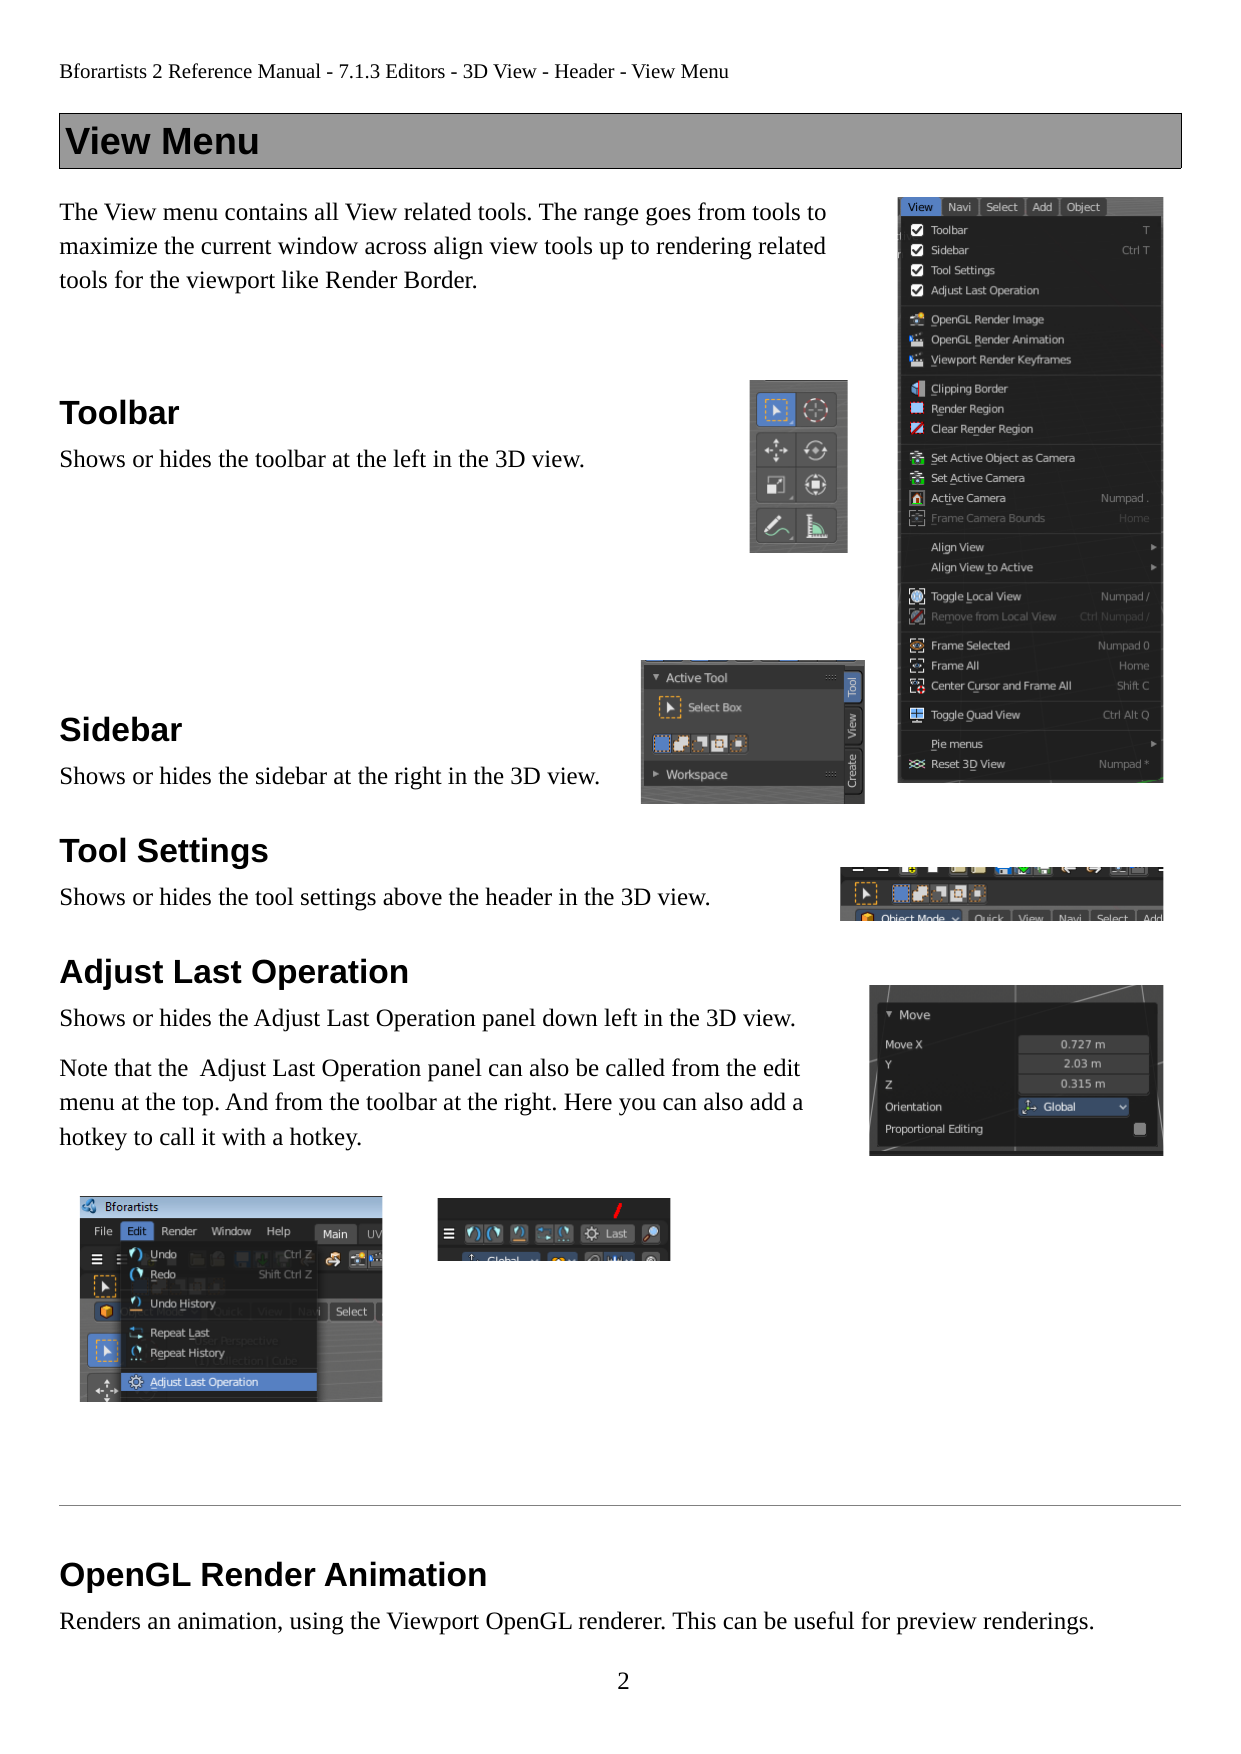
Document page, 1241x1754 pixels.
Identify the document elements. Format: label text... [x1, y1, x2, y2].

subtitle Sidebar [59, 710, 640, 749]
picture [79, 1196, 383, 1402]
picture [840, 867, 1164, 921]
picture [437, 1198, 671, 1261]
subtitle [1164, 393, 1181, 432]
text The View menu contains all View related tools. The range goes from tools to maximize the current window across align view tools up to rendering related tools for the viewport like Render Border. [59, 197, 897, 294]
picture [749, 380, 848, 553]
text Shows or hides the Adjust Last Operation panel down left in the 3D view. [59, 1003, 869, 1032]
text [865, 761, 1181, 790]
text Shows or hides the sidebar at the right in the 3D view. [59, 761, 640, 790]
text Shows or hides the toolbar at the left in the 3D view. [59, 444, 749, 473]
table_header View Menu [60, 114, 1181, 168]
subtitle [848, 393, 897, 432]
subtitle Toolbar [59, 393, 749, 432]
text Renders an animation, using the Viewport OpenGL renderer. This can be useful for preview renderings. [59, 1606, 1181, 1635]
text [848, 444, 897, 473]
picture [869, 985, 1164, 1156]
subtitle Tool Settings [59, 831, 1181, 870]
picture [640, 660, 865, 804]
text Shows or hides the tool settings above the header in the 3D view. [59, 882, 840, 911]
subtitle Adjust Last Operation [59, 952, 1181, 991]
subtitle [865, 710, 897, 749]
picture [897, 197, 1164, 783]
subtitle OpenGL Render Animation [59, 1555, 1181, 1594]
subtitle [1164, 710, 1181, 749]
text Note that the Adjust Last Operation panel can also be called from the edit menu at the top. And from the toolbar at the right. Here you can also add a hotkey to call it with a hotkey. [59, 1053, 869, 1150]
